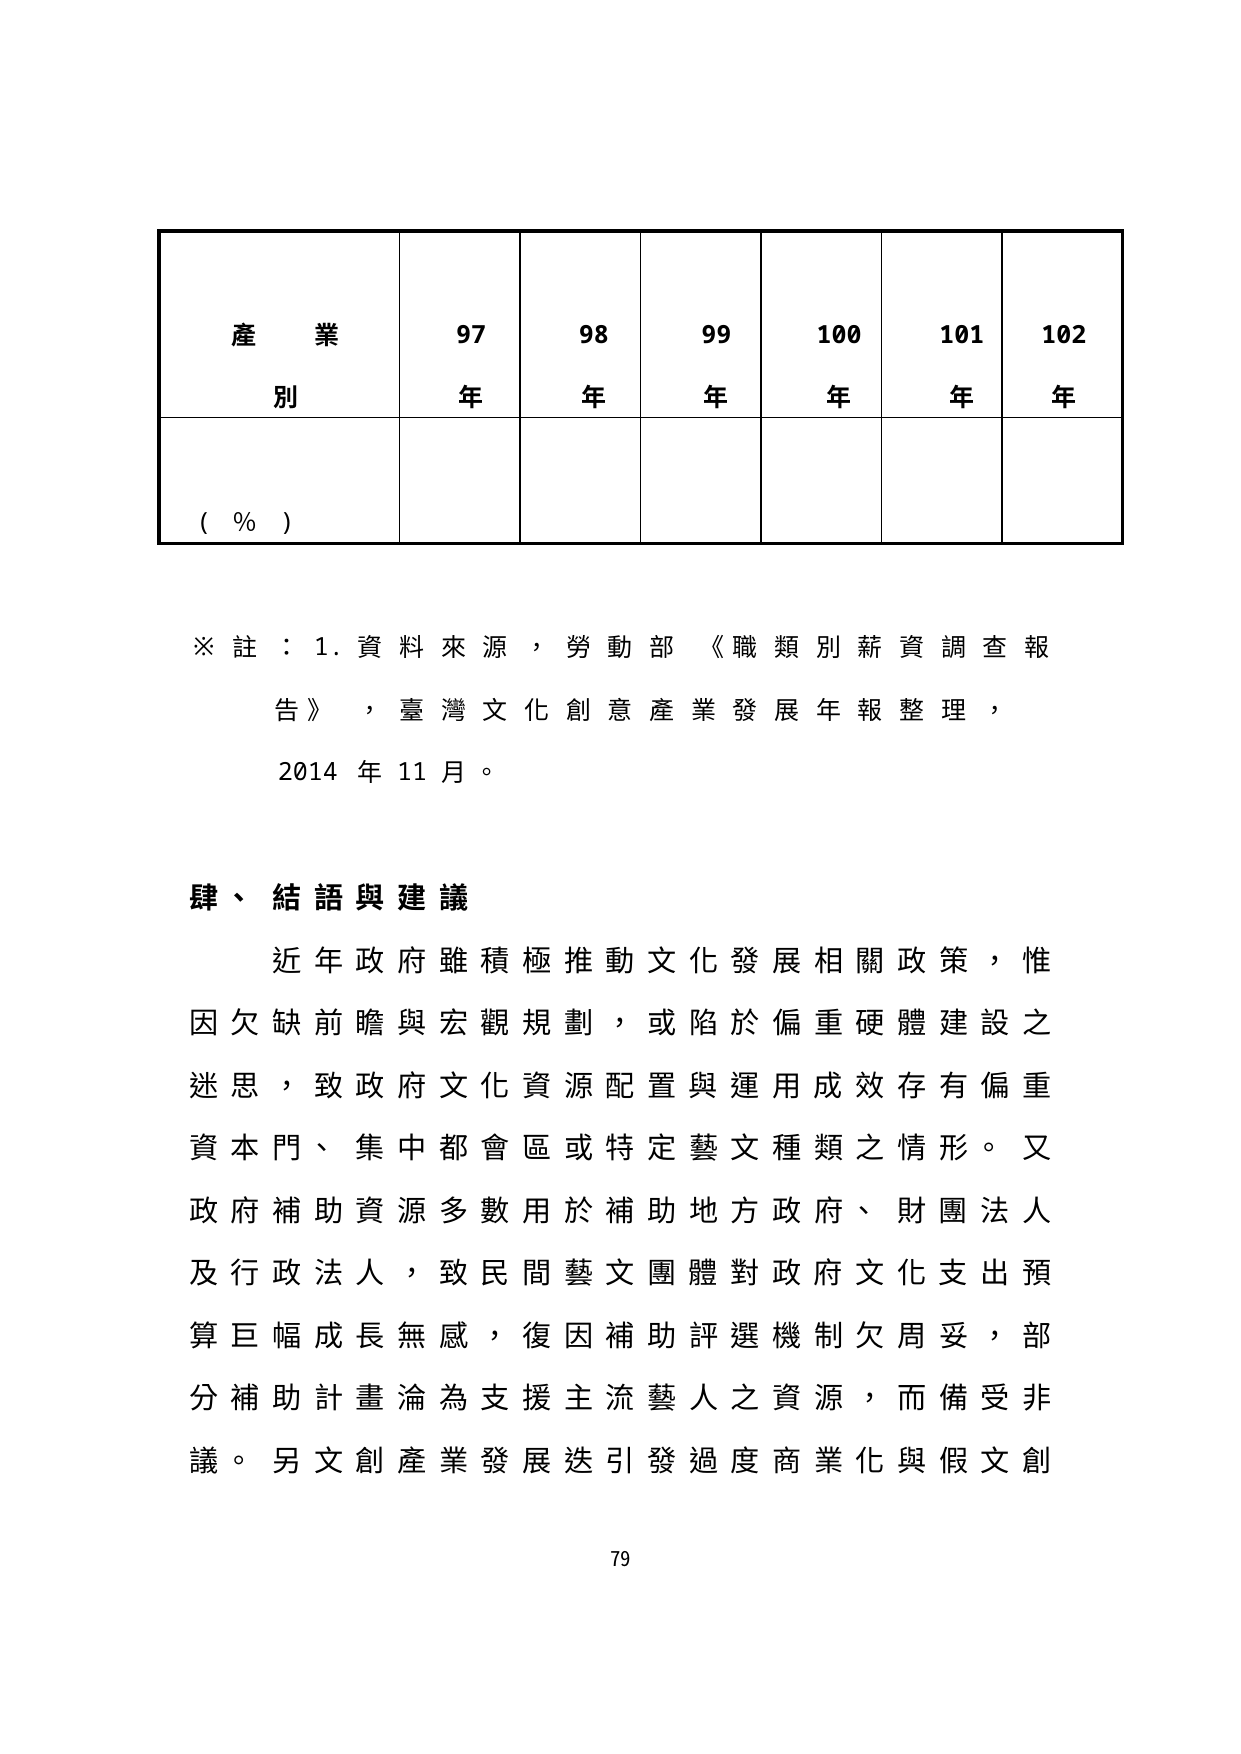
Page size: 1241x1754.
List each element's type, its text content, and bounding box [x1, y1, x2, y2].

table_header 產 業 別 [161, 233, 399, 417]
table_cell [762, 418, 881, 542]
table_cell (％) [161, 418, 399, 542]
table_header 100年 [762, 233, 881, 417]
table_header 98年 [521, 233, 640, 417]
table_header 99年 [641, 233, 760, 417]
table_cell [400, 418, 519, 542]
table_cell [1003, 418, 1121, 542]
table_header 97年 [400, 233, 519, 417]
table_cell [882, 418, 1001, 542]
table_header 101年 [882, 233, 1001, 417]
text 近年政府雖積極推動文化發展相關政策，惟因欠缺前瞻與宏觀規劃，或陷於偏重硬體建設之迷思，致政府文化資源配置與運用成效存有偏重資本門、集中都會區或特定藝文種類之情形。又政府補助資源多數用於補助地方政府、財團法人及行政法人，致民間藝文團體對政府文化支出預算巨幅成長無感，復因補助評選機制欠周妥，部分補助計畫淪為支援主流藝人之資源，而備受非議。另文創產業發展迭引發過度商業化與假文創 [183, 917, 1058, 1479]
table_header 102年 [1003, 233, 1121, 417]
table_cell [521, 418, 640, 542]
text ※註：1.資料來源，勞動部《職類別薪資調查報告》，臺灣文化創意產業發展年報整理，2014年11月。 [149, 604, 1072, 792]
text 肆、結語與建議 [183, 854, 1058, 917]
table_cell [641, 418, 760, 542]
